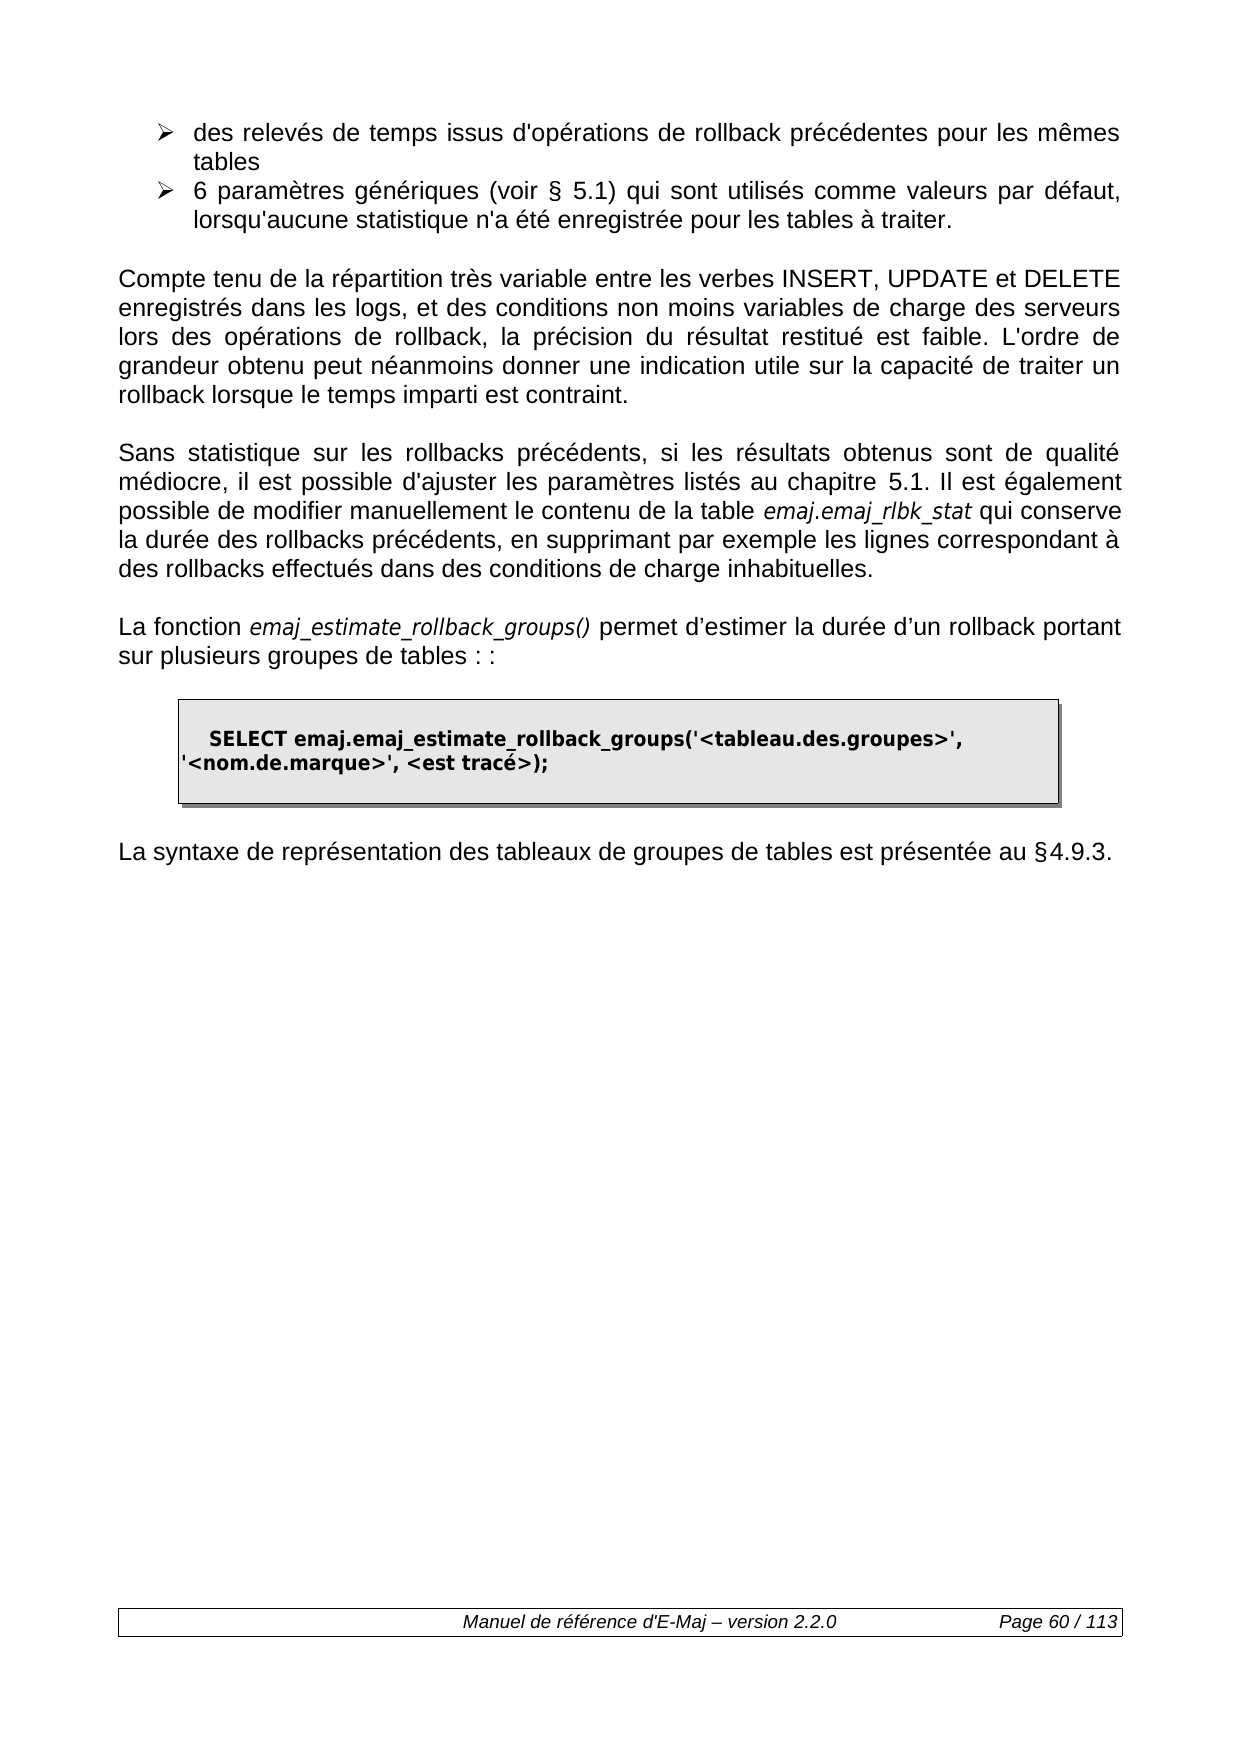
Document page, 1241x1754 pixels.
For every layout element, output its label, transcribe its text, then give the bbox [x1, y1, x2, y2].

text Sans statistique sur les rollbacks précédents, si les résultats obtenus sont de qualité médiocre, il est possible d'ajuster les paramètres listés au chapitre 5.1. Il est également possible de modifier manuellement le contenu de la table emaj.emaj_rlbk_stat qui conserve la durée des rollbacks précédents, en supprimant par exemple les lignes correspondant à des rollbacks effectués dans des conditions de charge inhabituelles. [118, 438, 1122, 583]
list des relevés de temps issus d'opérations de rollback précédentes pour les mêmes tables [156, 118, 1122, 176]
text La syntaxe de représentation des tableaux de groupes de tables est présentée au §4.9.3. [118, 837, 1122, 866]
list 6 paramètres génériques (voir § 5.1) qui sont utilisés comme valeurs par défaut, lorsqu'aucune statistique n'a été enregistrée pour les tables à traiter. [156, 176, 1122, 234]
text La fonction emaj_estimate_rollback_groups() permet d’estimer la durée d’un rollback portant sur plusieurs groupes de tables : : [118, 612, 1122, 670]
text Compte tenu de la répartition très variable entre les verbes INSERT, UPDATE et DELETE enregistrés dans les logs, et des conditions non moins variables de charge des serveurs lors des opérations de rollback, la précision du résultat restitué est faible. L'ordre de grandeur obtenu peut néanmoins donner une indication utile sur la capacité de traiter un rollback lorsque le temps imparti est contraint. [118, 263, 1122, 409]
text SELECT emaj.emaj_estimate_rollback_groups('<tableau.des.groupes>', '<nom.de.marque>', <est tracé>); [179, 724, 1058, 773]
